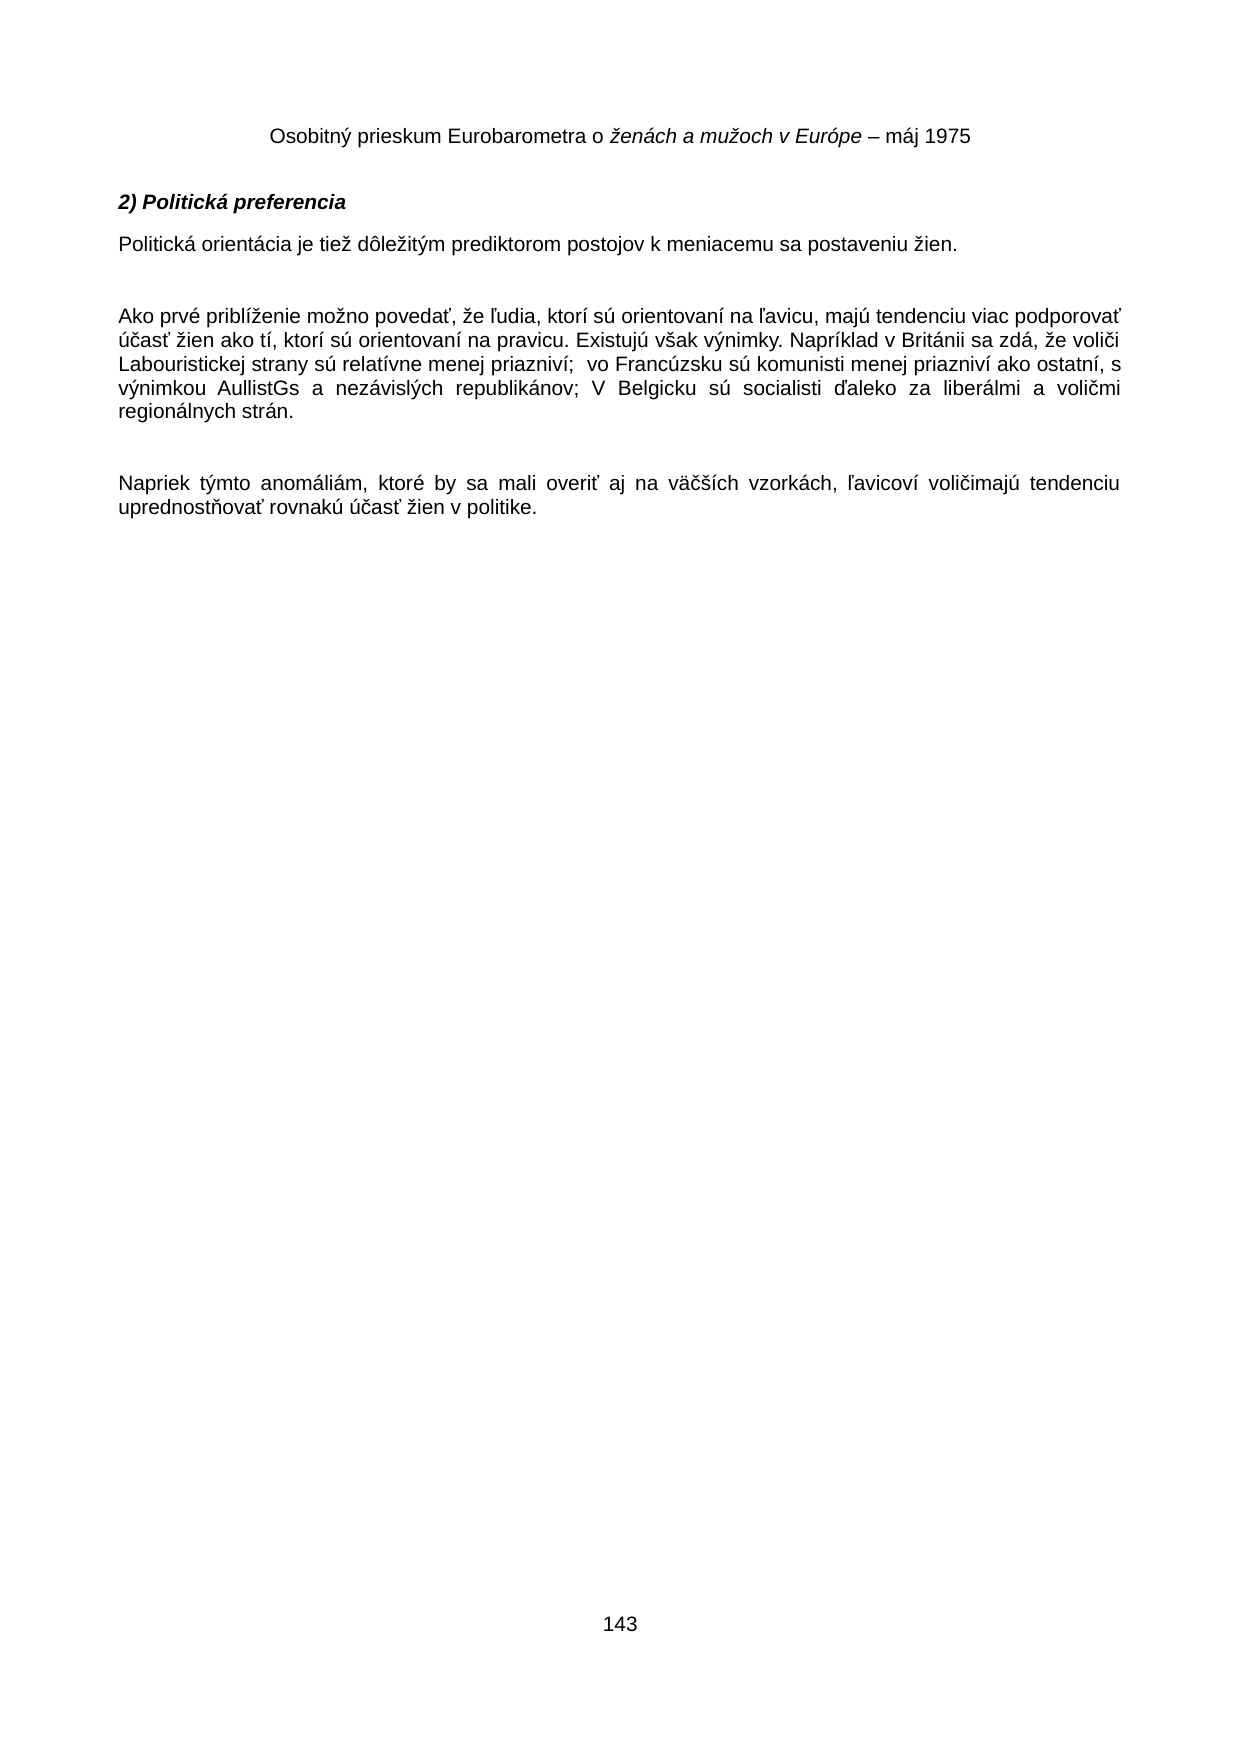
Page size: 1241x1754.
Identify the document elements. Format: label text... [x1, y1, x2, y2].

text Politická orientácia je tiež dôležitým prediktorom postojov k meniacemu sa postaveniu žien. [118, 232, 1122, 256]
text Napriek týmto anomáliám, ktoré by sa mali overiť aj na väčších vzorkách, ľavicoví voličimajú tendenciu uprednostňovať rovnakú účasť žien v politike. [118, 471, 1122, 518]
text Ako prvé priblíženie možno povedať, že ľudia, ktorí sú orientovaní na ľavicu, majú tendenciu viac podporovať účasť žien ako tí, ktorí sú orientovaní na pravicu. Existujú však výnimky. Napríklad v Británii sa zdá, že voliči Labouristickej strany sú relatívne menej priazniví; vo Francúzsku sú komunisti menej priazniví ako ostatní, s výnimkou AullistGs a nezávislých republikánov; V Belgicku sú socialisti ďaleko za liberálmi a voličmi regionálnych strán. [118, 303, 1122, 423]
subtitle 2) Politická preferencia [118, 190, 1122, 214]
